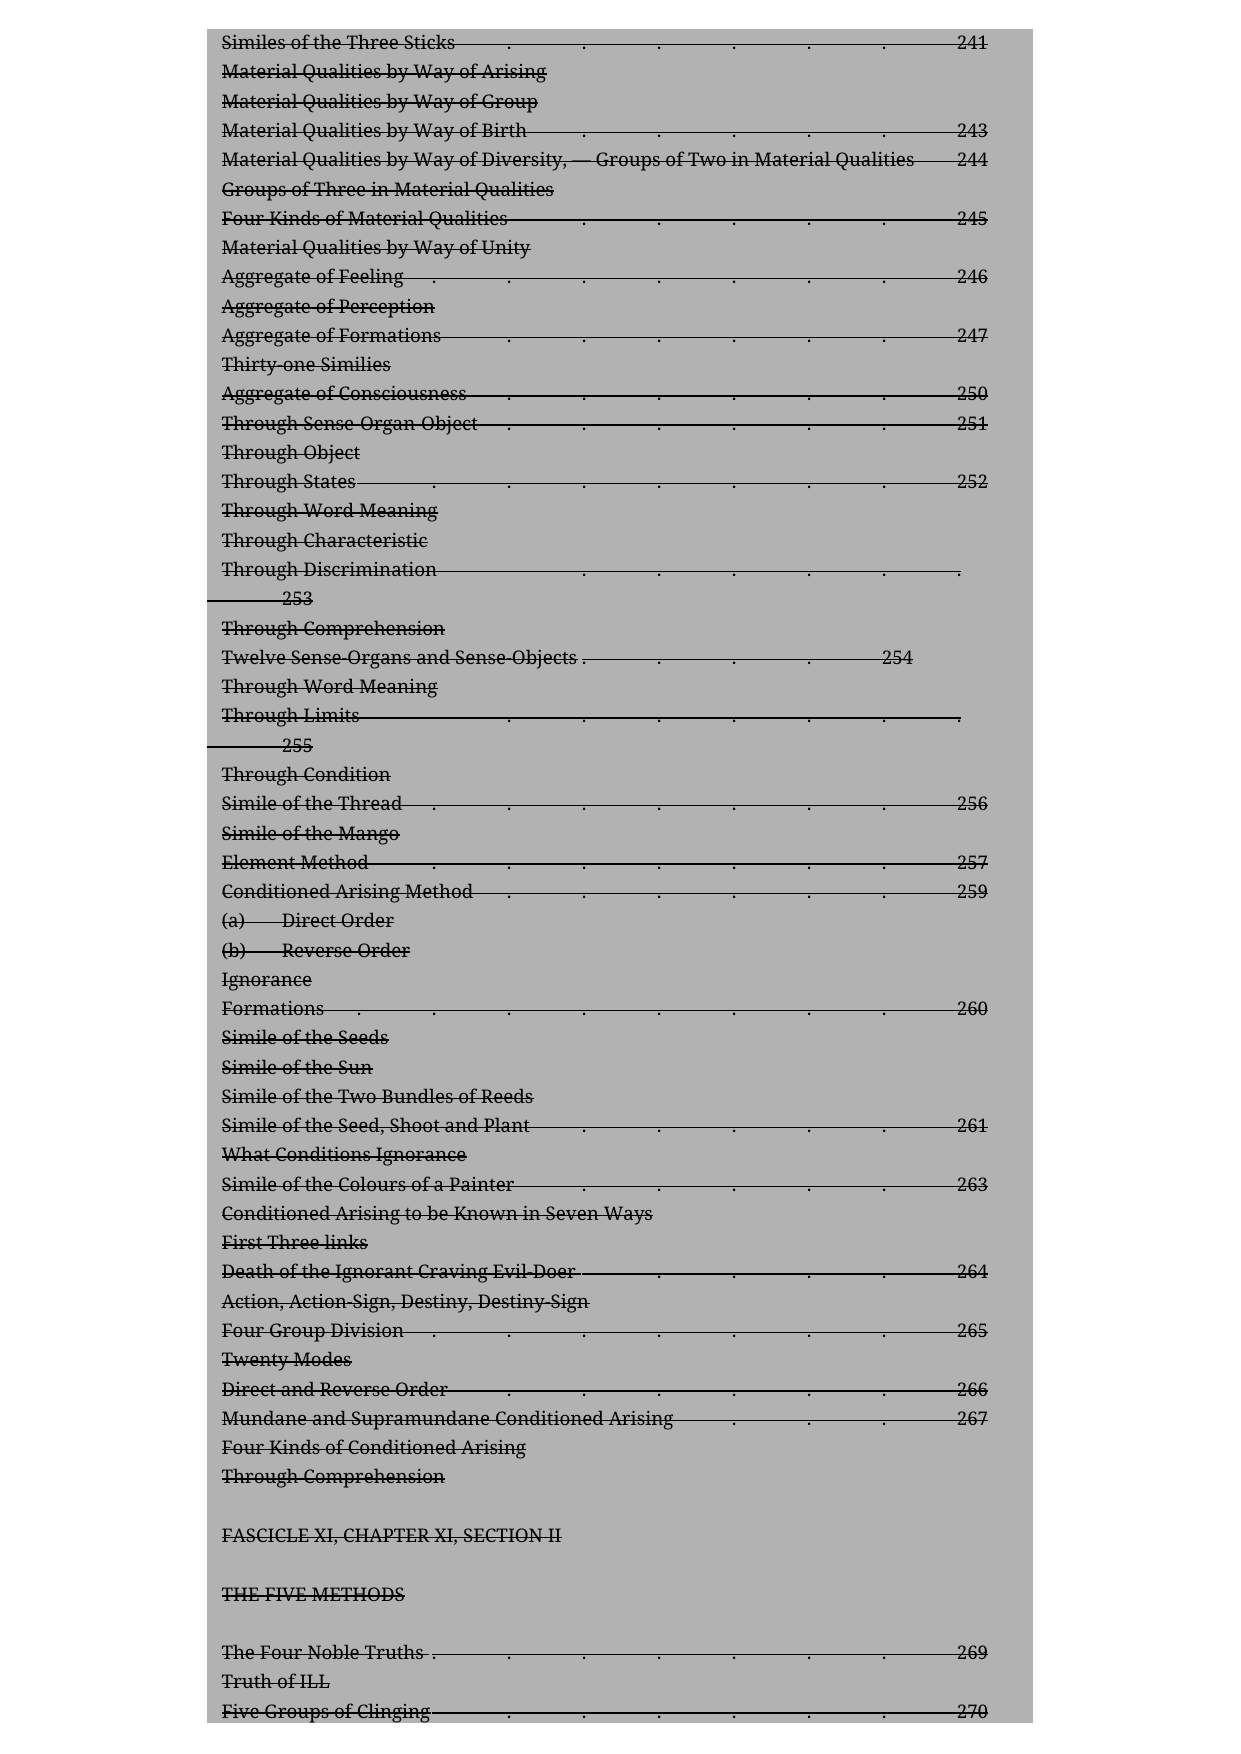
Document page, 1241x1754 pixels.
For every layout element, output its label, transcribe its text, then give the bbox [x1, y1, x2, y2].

text The Four Noble Truths . . . . . . . 269 [207, 1639, 1033, 1665]
text Conditioned Arising to be Known in Seven Ways [207, 1200, 1033, 1226]
text Formations . . . . . . . . 260 [207, 995, 1033, 1021]
text Four Kinds of Material Qualities . . . . . 245 [207, 205, 1033, 231]
text Simile of the Thread . . . . . . . 256 [207, 791, 1033, 816]
text Direct and Reverse Order . . . . . . 266 [207, 1376, 1033, 1401]
text Through Characteristic [207, 527, 1033, 553]
text THE FIVE METHODS [207, 1581, 1033, 1606]
text Four Group Division . . . . . . . 265 [207, 1317, 1033, 1343]
text Material Qualities by Way of Birth . . . . . 243 [207, 117, 1033, 143]
text (a) Direct Order [207, 908, 1033, 933]
text Aggregate of Perception [207, 293, 1033, 318]
text Simile of the Two Bundles of Reeds [207, 1083, 1033, 1109]
text Simile of the Colours of a Painter . . . . . 263 [207, 1171, 1033, 1197]
text Thirty-one Similies [207, 351, 1033, 377]
text Truth of ILL [207, 1669, 1033, 1694]
text Five Groups of Clinging . . . . . . 270 [207, 1698, 1033, 1723]
text Through Discrimination . . . . . . 253 [207, 556, 1033, 611]
text Material Qualities by Way of Diversity, — Groups of Two in Material Qualities 244 [207, 147, 1033, 172]
text Through Condition [207, 761, 1033, 787]
text Conditioned Arising Method . . . . . . 259 [207, 878, 1033, 904]
text Simile of the Seed, Shoot and Plant . . . . . 261 [207, 1112, 1033, 1138]
text Simile of the Seeds [207, 1025, 1033, 1050]
text Material Qualities by Way of Arising [207, 59, 1033, 84]
text Through States . . . . . . . 252 [207, 468, 1033, 494]
text Ignorance [207, 966, 1033, 992]
text Through Limits . . . . . . . 255 [207, 703, 1033, 757]
text Groups of Three in Material Qualities [207, 176, 1033, 201]
text FASCICLE XI, CHAPTER XI, SECTION II [207, 1522, 1033, 1548]
text Action, Action-Sign, Destiny, Destiny-Sign [207, 1288, 1033, 1314]
text Four Kinds of Conditioned Arising [207, 1434, 1033, 1460]
text Aggregate of Formations . . . . . . 247 [207, 322, 1033, 348]
text What Conditions Ignorance [207, 1142, 1033, 1167]
text Through Sense-Organ-Object . . . . . . 251 [207, 410, 1033, 436]
text Mundane and Supramundane Conditioned Arising . . . 267 [207, 1405, 1033, 1431]
text Death of the Ignorant Craving Evil-Doer . . . . 264 [207, 1259, 1033, 1284]
text Similes of the Three Sticks . . . . . . 241 [207, 29, 1033, 55]
text Through Word Meaning [207, 498, 1033, 523]
text Simile of the Sun [207, 1054, 1033, 1079]
text Aggregate of Consciousness . . . . . . 250 [207, 381, 1033, 406]
text Simile of the Mango [207, 820, 1033, 845]
text Through Comprehension [207, 615, 1033, 640]
text Through Object [207, 439, 1033, 465]
text (b) Reverse Order [207, 937, 1033, 962]
text First Three links [207, 1229, 1033, 1255]
text Material Qualities by Way of Unity [207, 234, 1033, 260]
text Twelve Sense-Organs and Sense-Objects . . . . 254 [207, 644, 1033, 670]
text Twenty Modes [207, 1347, 1033, 1372]
text Aggregate of Feeling . . . . . . . 246 [207, 264, 1033, 289]
text Material Qualities by Way of Group [207, 88, 1033, 113]
text Through Word Meaning [207, 673, 1033, 699]
text Element Method . . . . . . . 257 [207, 849, 1033, 874]
text Through Comprehension [207, 1464, 1033, 1489]
